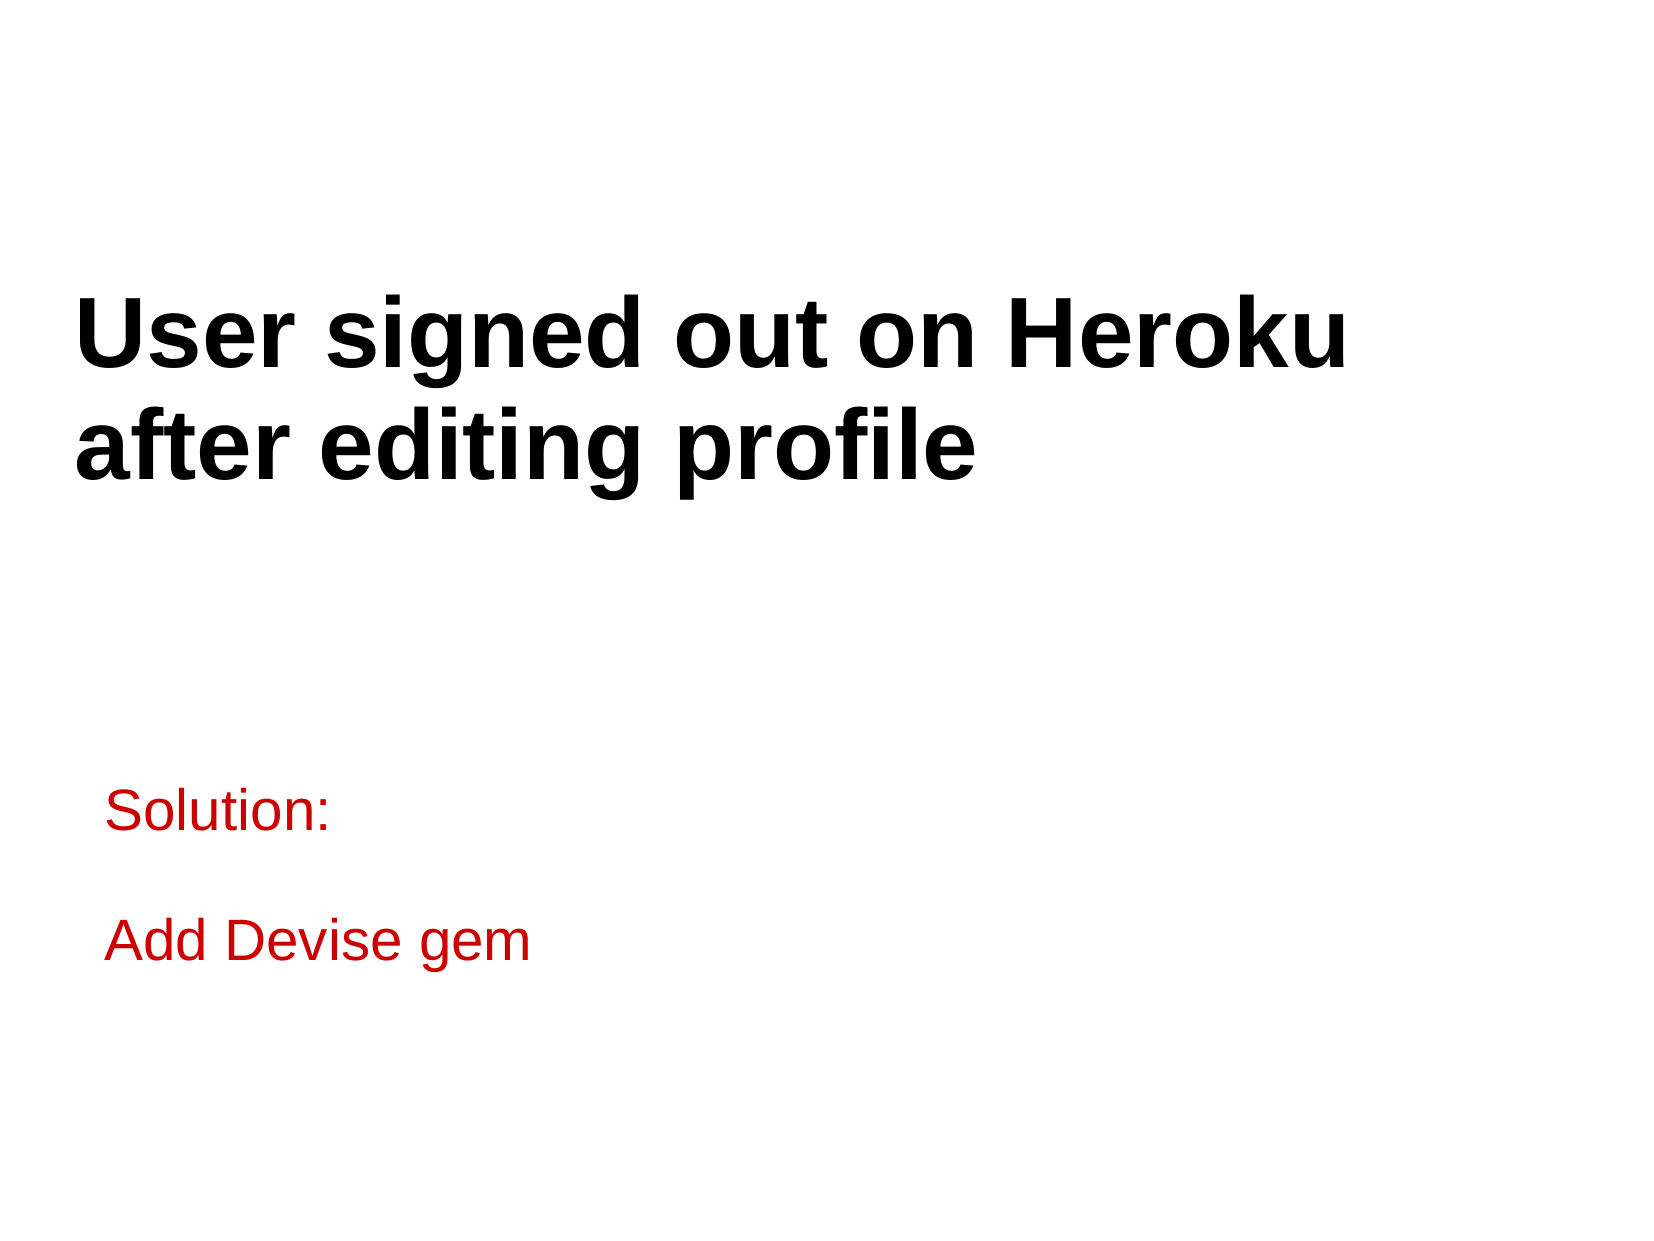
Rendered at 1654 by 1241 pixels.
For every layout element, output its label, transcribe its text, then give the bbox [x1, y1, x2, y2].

text_box Solution: Add Devise gem [90, 770, 1636, 1111]
text_box User signed out on Heroku after editing profile [60, 270, 1561, 571]
